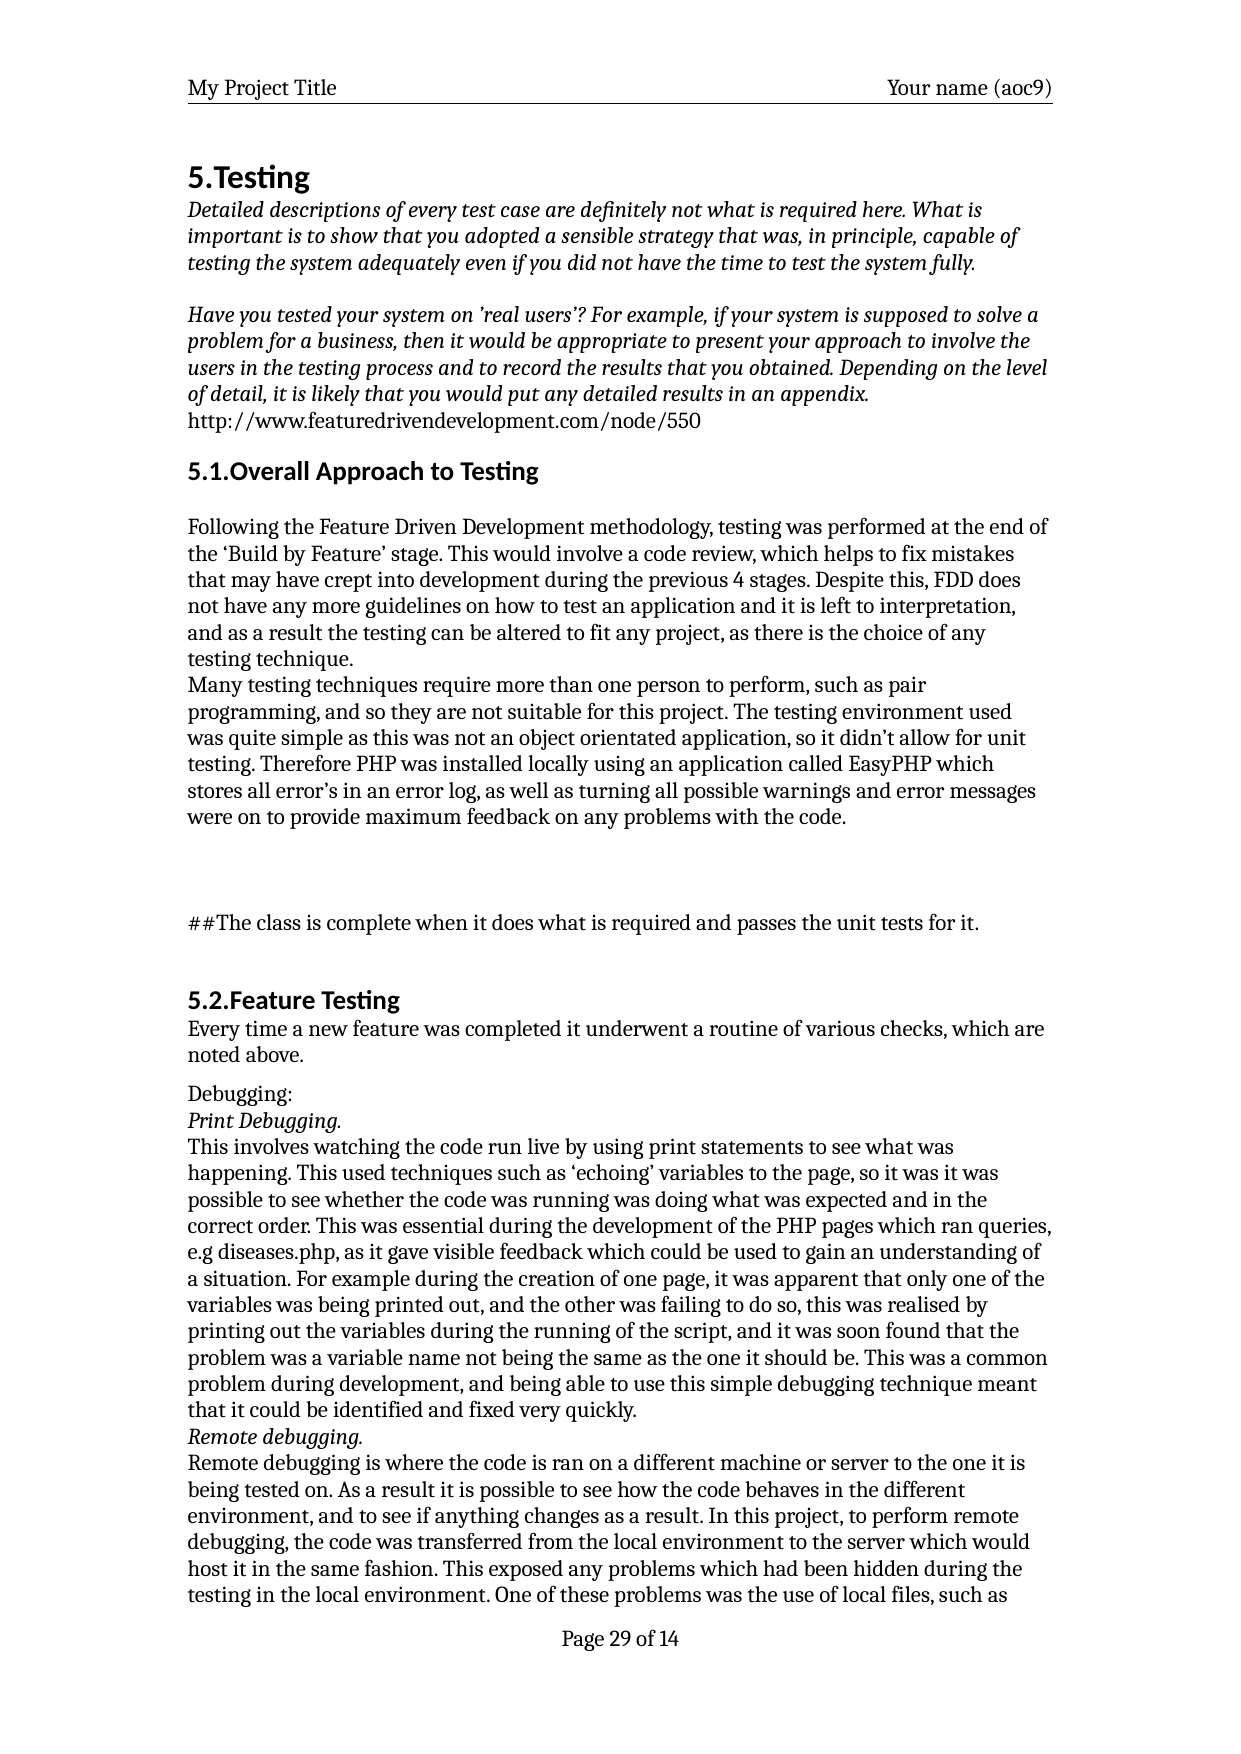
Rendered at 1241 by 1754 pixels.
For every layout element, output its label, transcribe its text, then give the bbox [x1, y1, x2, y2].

text http://www.featuredrivendevelopment.com/node/550 [187, 407, 1053, 434]
text Print Debugging. [187, 1107, 1053, 1134]
text Debugging: [187, 1081, 1053, 1107]
text Many testing techniques require more than one person to perform, such as pair programming, and so they are not suitable for this project. The testing environment used was quite simple as this was not an object orientated application, so it didn’t allow for unit testing. Therefore PHP was installed locally using an application called EasyPHP which stores all error’s in an error log, as well as turning all possible warnings and error messages were on to provide maximum feedback on any problems with the code. [187, 672, 1053, 830]
text Detailed descriptions of every test case are definitely not what is required here. What is important is to show that you adopted a sensible strategy that was, in principle, capable of testing the system adequately even if you did not have the time to test the system fully. [187, 197, 1053, 276]
text Following the Feature Driven Development methodology, testing was performed at the end of the ‘Build by Feature’ stage. This would involve a code review, which helps to fix mistakes that may have crept into development during the previous 4 stages. Despite this, FDD does not have any more guidelines on how to test an application and it is left to interpretation, and as a result the testing can be altered to fit any project, as there is the choice of any testing technique. [187, 514, 1053, 672]
text Every time a new feature was completed it underwent a routine of various checks, which are noted above. [187, 1016, 1053, 1068]
text Remote debugging. [187, 1424, 1053, 1450]
text ##The class is complete when it does what is required and passes the unit tests for it. [187, 909, 1053, 936]
subtitle Testing [187, 156, 1053, 197]
subtitle Feature Testing [187, 983, 1053, 1016]
text Have you tested your system on ’real users’? For example, if your system is supposed to solve a problem for a business, then it would be appropriate to present your approach to involve the users in the testing process and to record the results that you obtained. Depending on the level of detail, it is likely that you would put any detailed results in an appendix. [187, 302, 1053, 407]
text This involves watching the code run live by using print statements to see what was happening. This used techniques such as ‘echoing’ variables to the page, so it was it was possible to see whether the code was running was doing what was expected and in the correct order. This was essential during the development of the PHP pages which ran queries, e.g diseases.php, as it gave visible feedback which could be used to gain an understanding of a situation. For example during the creation of one page, it was apparent that only one of the variables was being printed out, and the other was failing to do so, this was realised by printing out the variables during the running of the script, and it was soon found that the problem was a variable name not being the same as the one it should be. This was a common problem during development, and being able to use this simple debugging technique meant that it could be identified and fixed very quickly. [187, 1134, 1053, 1424]
subtitle Overall Approach to Testing [187, 454, 1053, 488]
text Remote debugging is where the code is ran on a different machine or server to the one it is being tested on. As a result it is possible to see how the code behaves in the different environment, and to see if anything changes as a result. In this project, to perform remote debugging, the code was transferred from the local environment to the server which would host it in the same fashion. This exposed any problems which had been hidden during the testing in the local environment. One of these problems was the use of local files, such as [187, 1450, 1053, 1608]
